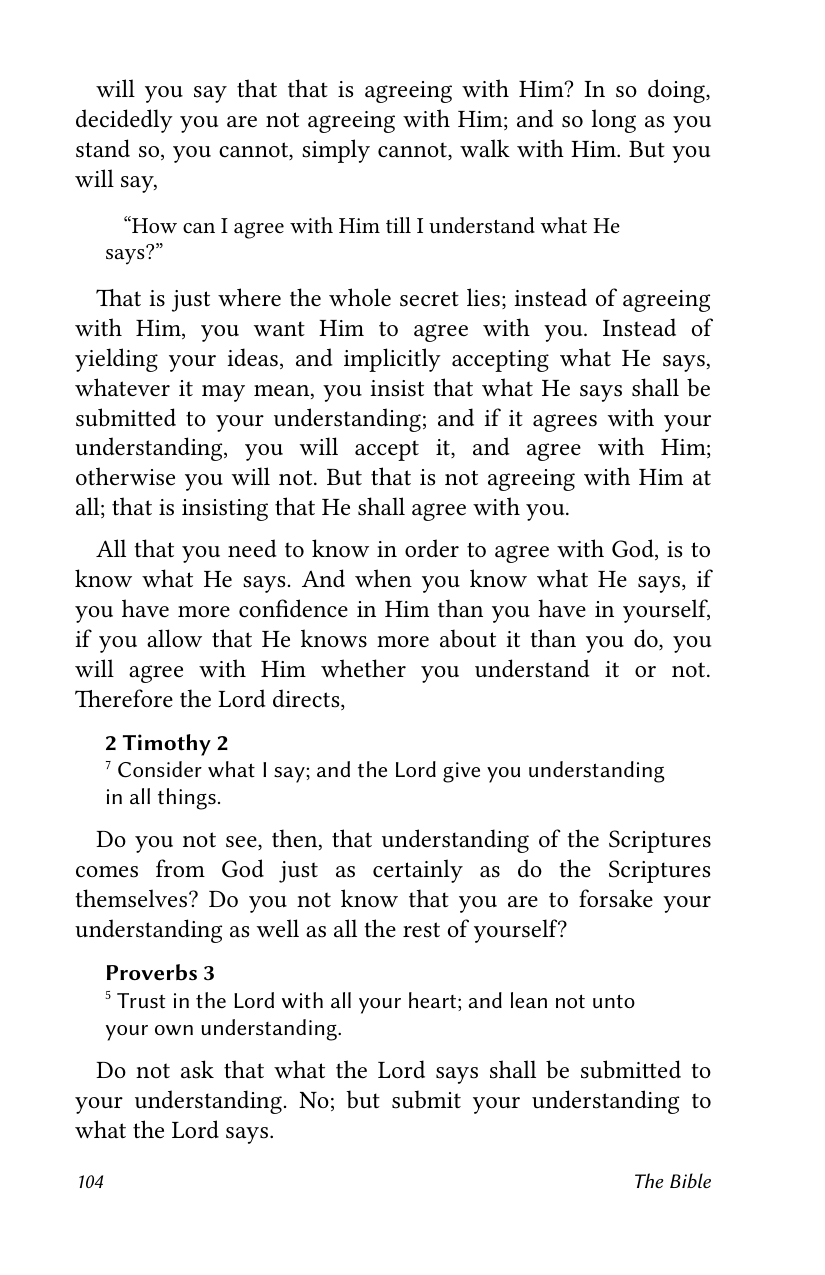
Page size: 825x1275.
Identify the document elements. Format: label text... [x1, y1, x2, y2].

text 5 Trust in the Lord with all your heart; and lean not unto your own understanding. [105, 988, 682, 1041]
text Do you not see, then, that understanding of the Scriptures comes from God just as certainly as do the Scriptures themselves? Do you not know that you are to forsake your understanding as well as all the rest of yourself? [75, 826, 712, 944]
text 7 Consider what I say; and the Lord give you understanding in all things. [105, 757, 682, 810]
text “How can I agree with Him till I understand what He says?” [105, 213, 682, 265]
text 2 Timothy 2 [105, 729, 712, 756]
text Do not ask that what the Lord says shall be submitted to your understanding. No; but submit your understanding to what the Lord says. [75, 1056, 712, 1144]
text All that you need to know in order to agree with God, is to know what He says. And when you know what He says, if you have more confidence in Him than you have in yourself, if you allow that He knows more about it than you do, you will agree with Him whether you understand it or not. Therefore the Lord directs, [75, 535, 712, 713]
text Proverbs 3 [105, 960, 712, 986]
text will you say that that is agreeing with Him? In so doing, decidedly you are not agreeing with Him; and so long as you stand so, you cannot, simply cannot, walk with Him. But you will say, [75, 75, 712, 193]
text That is just where the whole secret lies; instead of agreeing with Him, you want Him to agree with you. Instead of yielding your ideas, and implicitly accepting what He says, whatever it may mean, you insist that what He says shall be submitted to your understanding; and if it agrees with your understanding, you will accept it, and agree with Him; otherwise you will not. But that is not agreeing with Him at all; that is insisting that He shall agree with you. [75, 284, 712, 522]
